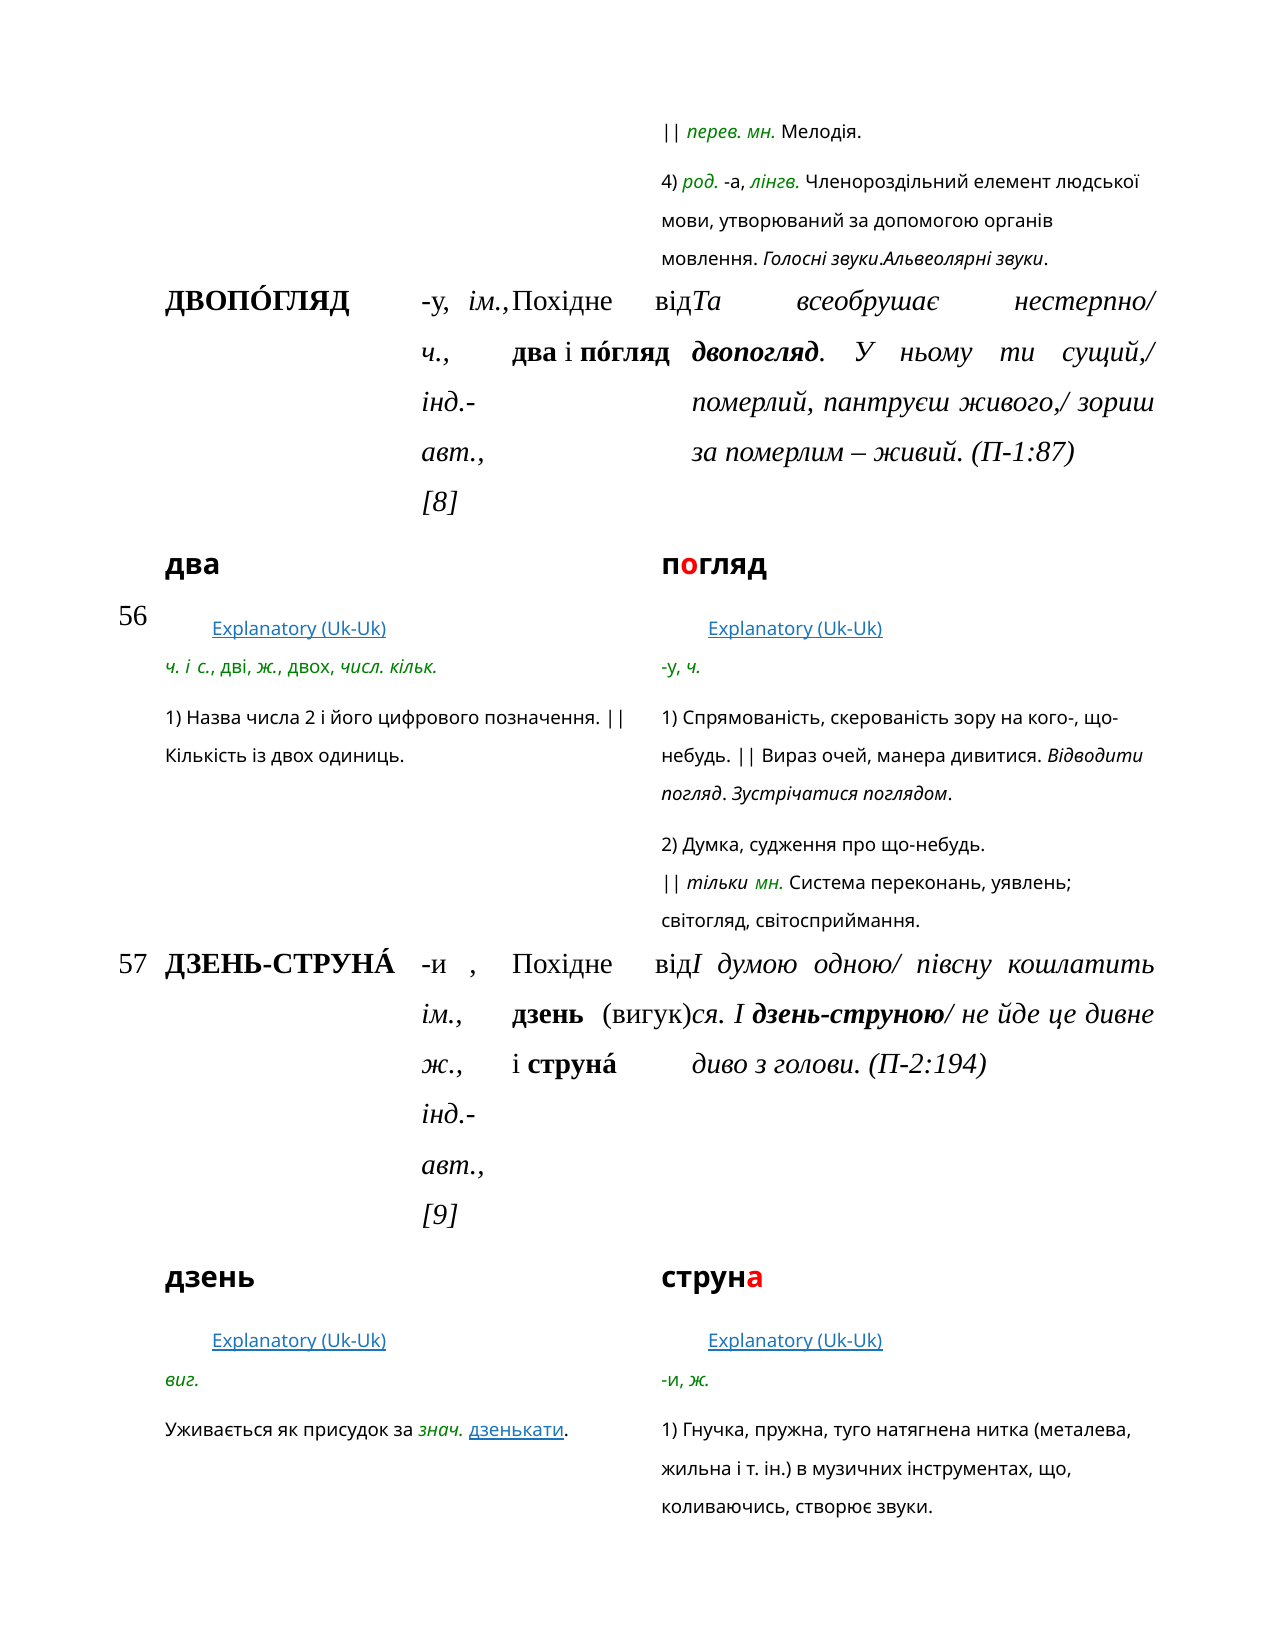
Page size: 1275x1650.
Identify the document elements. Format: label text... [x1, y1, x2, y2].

table_cell Дзень-струнá [165, 946, 421, 1231]
table_cell || перев. мн. Мелодія. 4) род. -а, лінгв. Членороздільний елемент людської мови, утворюваний за допомогою органів мовлення. Голосні звуки.Альвеолярні звуки. [661, 118, 1157, 283]
table_cell дзень Explanatory (Uk-Uk) виг. Уживається як присудок за знач. дзенькати. [165, 1231, 661, 1519]
table_cell струна Explanatory (Uk-Uk) -и, ж. 1) Гнучка, пружна, туго натягнена нитка (металева, жильна і т. ін.) в музичних інструментах, що, коливаючись, створює звуки. [661, 1231, 1157, 1519]
table_cell Похідне від два і пóгляд [512, 283, 692, 518]
table_cell [118, 118, 165, 283]
table_cell два Explanatory (Uk-Uk) ч. і с., дві, ж., двох, числ. кільк. 1) Назва числа 2 і його цифрового позначення. || Кількість із двох одиниць. [165, 518, 661, 946]
table_cell Двопóгляд [165, 283, 421, 518]
table_cell [165, 118, 661, 283]
table_cell 57 [118, 946, 165, 1519]
table_cell погляд Explanatory (Uk-Uk) -у, ч. 1) Спрямованість, скерованість зору на кого-, що-небудь. || Вираз очей, манера дивитися. Відводити погляд. Зустрічатися поглядом. 2) Думка, судження про що-небудь. || тільки мн. Система переконань, уявлень; світогляд, світосприймання. [661, 518, 1157, 946]
table_cell 56 [118, 283, 165, 946]
table_cell І думою одною/ півсну кошлатить ся. І дзень-струною/ не йде це дивне диво з голови. (П-2:194) [692, 946, 1157, 1231]
table_cell Та всеобрушає нестерпно/ двопогляд. У ньому ти сущий,/ померлий, пантруєш живого,/ зориш за померлим – живий. (П-1:87) [692, 283, 1157, 518]
table_cell Похідне від дзень (вигук) і струнá [512, 946, 692, 1231]
table_cell -и, ім., ж., інд.-авт., [9] [421, 946, 512, 1231]
table_cell -у, ім., ч., інд.-авт., [8] [421, 283, 512, 518]
